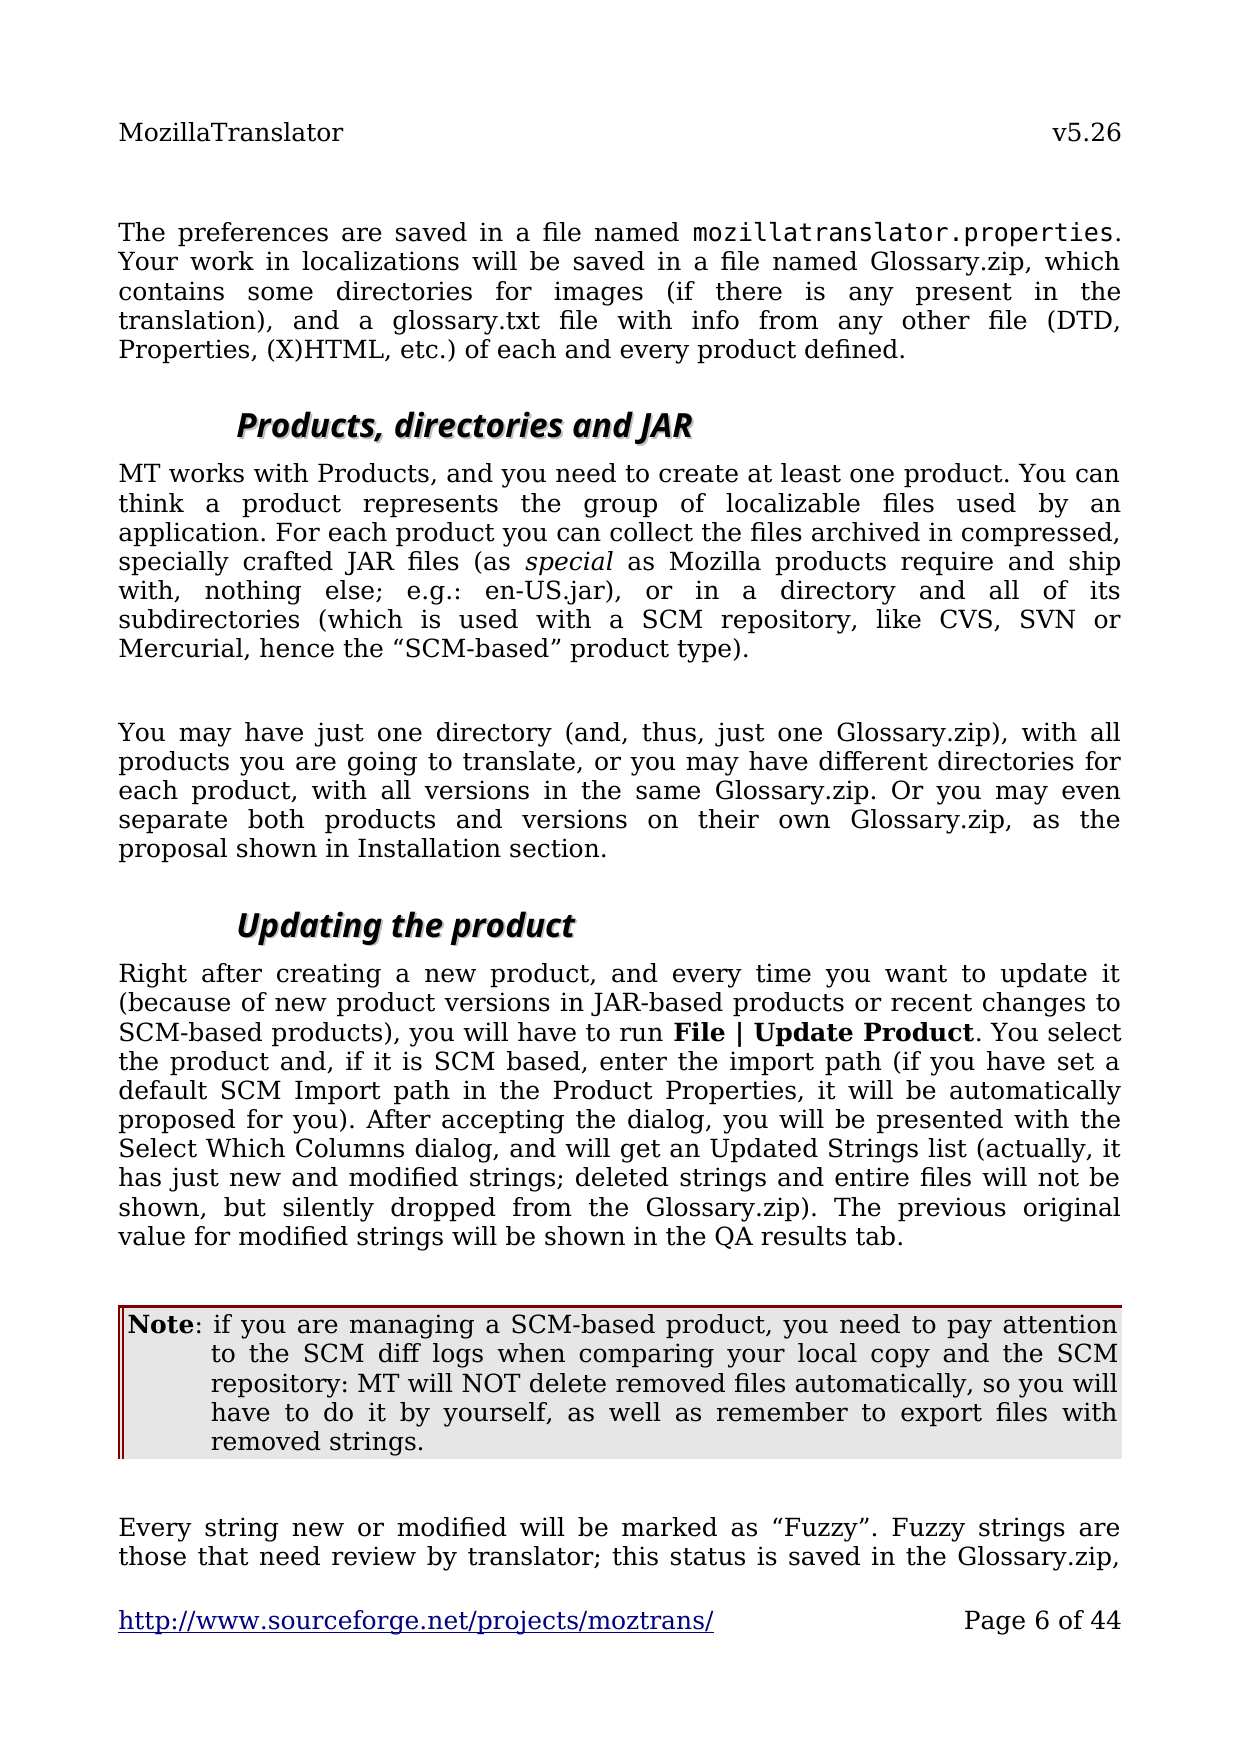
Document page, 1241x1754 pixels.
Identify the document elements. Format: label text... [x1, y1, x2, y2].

text Right after creating a new product, and every time you want to update it (because of new product versions in JAR-based products or recent changes to SCM-based products), you will have to run File | Update Product. You select the product and, if it is SCM based, enter the import path (if you have set a default SCM Import path in the Product Properties, it will be automatically proposed for you). After accepting the dialog, you will be presented with the Select Which Columns dialog, and will get an Updated Strings list (actually, it has just new and modified strings; deleted strings and entire files will not be shown, but silently dropped from the Glossary.zip). The previous original value for modified strings will be shown in the QA results tab. [118, 959, 1122, 1251]
text MT works with Products, and you need to create at least one product. You can think a product represents the group of localizable files used by an application. For each product you can collect the files archived in compressed, specially crafted JAR files (as special as Mozilla products require and ship with, nothing else; e.g.: en-US.jar), or in a directory and all of its subdirectories (which is used with a SCM repository, like CVS, SVN or Mercurial, hence the “SCM-based” product type). [118, 460, 1122, 664]
text Note: if you are managing a SCM-based product, you need to pay attention to the SCM diff logs when comparing your local copy and the SCM repository: MT will NOT delete removed files automatically, so you will have to do it by yourself, as well as remember to export files with removed strings. [124, 1308, 1122, 1459]
subtitle Updating the product [236, 901, 1122, 947]
text You may have just one directory (and, thus, just one Glossary.zip), with all products you are going to translate, or you may have different directories for each product, with all versions in the same Glossary.zip. Or you may even separate both products and versions on their own Glossary.zip, as the proposal shown in Installation section. [118, 718, 1122, 864]
text Every string new or modified will be marked as “Fuzzy”. Fuzzy strings are those that need review by translator; this status is saved in the Glossary.zip, [118, 1513, 1122, 1572]
subtitle Products, directories and JAR [236, 402, 1122, 447]
text The preferences are saved in a file named mozillatranslator.properties. Your work in localizations will be saved in a file named Glossary.zip, which contains some directories for images (if there is any present in the translation), and a glossary.txt file with info from any other file (DTD, Properties, (X)HTML, etc.) of each and every product defined. [118, 218, 1122, 364]
